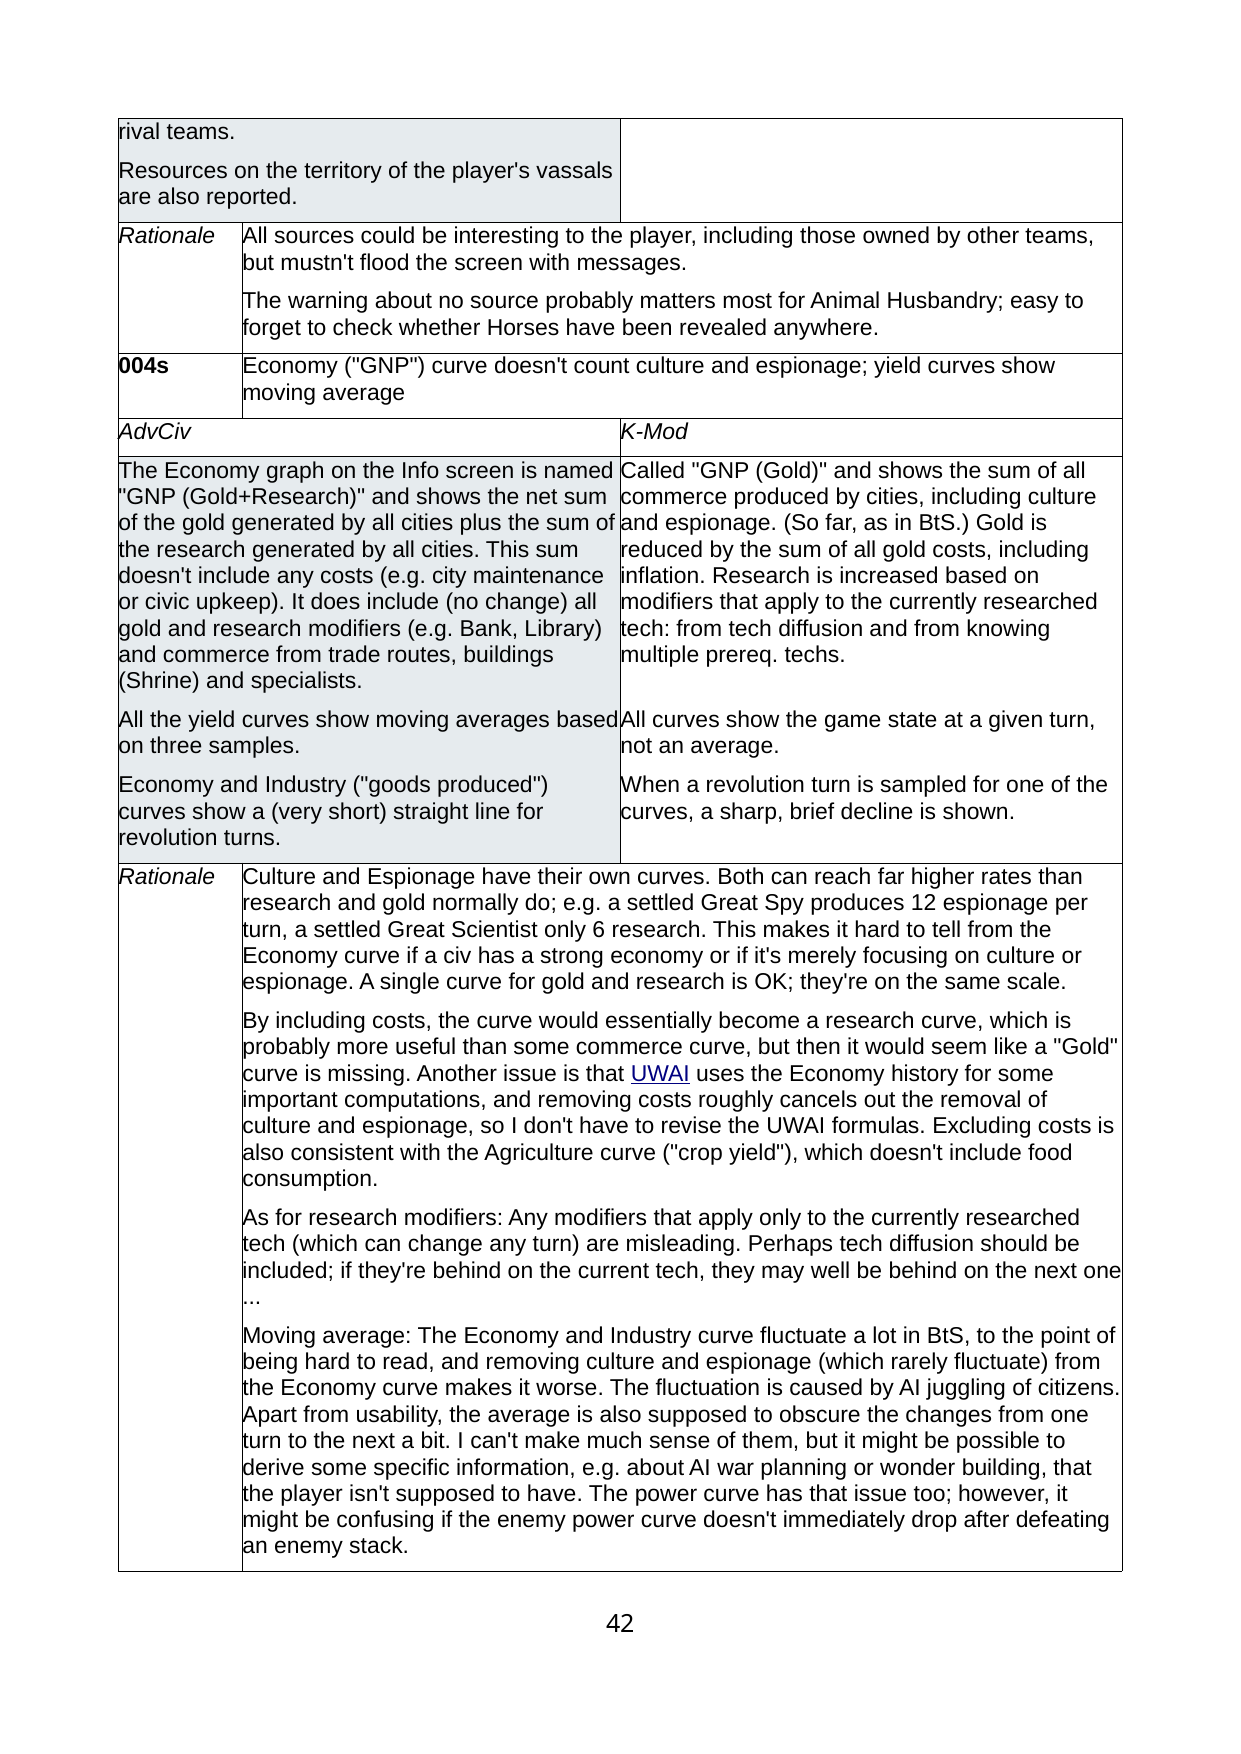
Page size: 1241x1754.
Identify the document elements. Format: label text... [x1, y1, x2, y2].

table_cell Rationale [119, 864, 242, 1571]
table_cell Called "GNP (Gold)" and shows the sum of all commerce produced by cities, including culture and espionage. (So far, as in BtS.) Gold is reduced by the sum of all gold costs, including inflation. Research is increased based on modifiers that apply to the currently researched tech: from tech diffusion and from knowing multiple prereq. techs. All curves show the game state at a given turn, not an average. When a revolution turn is sampled for one of the curves, a sharp, brief decline is shown. [621, 457, 1122, 863]
table_cell [621, 119, 1122, 222]
table_cell rival teams. Resources on the territory of the player's vassals are also reported. [119, 119, 620, 222]
table_cell Rationale [119, 223, 242, 352]
table_cell Culture and Espionage have their own curves. Both can reach far higher rates than research and gold normally do; e.g. a settled Great Spy produces 12 espionage per turn, a settled Great Scientist only 6 research. This makes it hard to tell from the Economy curve if a civ has a strong economy or if it's merely focusing on culture or espionage. A single curve for gold and research is OK; they're on the same scale. By including costs, the curve would essentially become a research curve, which is probably more useful than some commerce curve, but then it would seem like a "Gold" curve is missing. Another issue is that UWAI uses the Economy history for some important computations, and removing costs roughly cancels out the removal of culture and espionage, so I don't have to revise the UWAI formulas. Excluding costs is also consistent with the Agriculture curve ("crop yield"), which doesn't include food consumption. As for research modifiers: Any modifiers that apply only to the currently researched tech (which can change any turn) are misleading. Perhaps tech diffusion should be included; if they're behind on the current tech, they may well be behind on the next one ... Moving average: The Economy and Industry curve fluctuate a lot in BtS, to the point of being hard to read, and removing culture and espionage (which rarely fluctuate) from the Economy curve makes it worse. The fluctuation is caused by AI juggling of citizens. Apart from usability, the average is also supposed to obscure the changes from one turn to the next a bit. I can't make much sense of them, but it might be possible to derive some specific information, e.g. about AI war planning or wonder building, that the player isn't supposed to have. The power curve has that issue too; however, it might be confusing if the enemy power curve doesn't immediately drop after defeating an enemy stack. [243, 864, 1122, 1571]
table_cell All sources could be interesting to the player, including those owned by other teams, but mustn't flood the screen with messages. The warning about no source probably matters most for Animal Husbandry; easy to forget to check whether Horses have been revealed anywhere. [243, 223, 1122, 352]
table_cell The Economy graph on the Info screen is named "GNP (Gold+Research)" and shows the net sum of the gold generated by all cities plus the sum of the research generated by all cities. This sum doesn't include any costs (e.g. city maintenance or civic upkeep). It does include (no change) all gold and research modifiers (e.g. Bank, Library) and commerce from trade routes, buildings (Shrine) and specialists. All the yield curves show moving averages based on three samples. Economy and Industry ("goods produced") curves show a (very short) straight line for revolution turns. [119, 457, 620, 863]
table_cell 004s [119, 354, 242, 418]
table_cell AdvCiv [119, 419, 620, 456]
table_cell Economy ("GNP") curve doesn't count culture and espionage; yield curves show moving average [243, 354, 1122, 418]
table_cell K-Mod [621, 419, 1122, 456]
